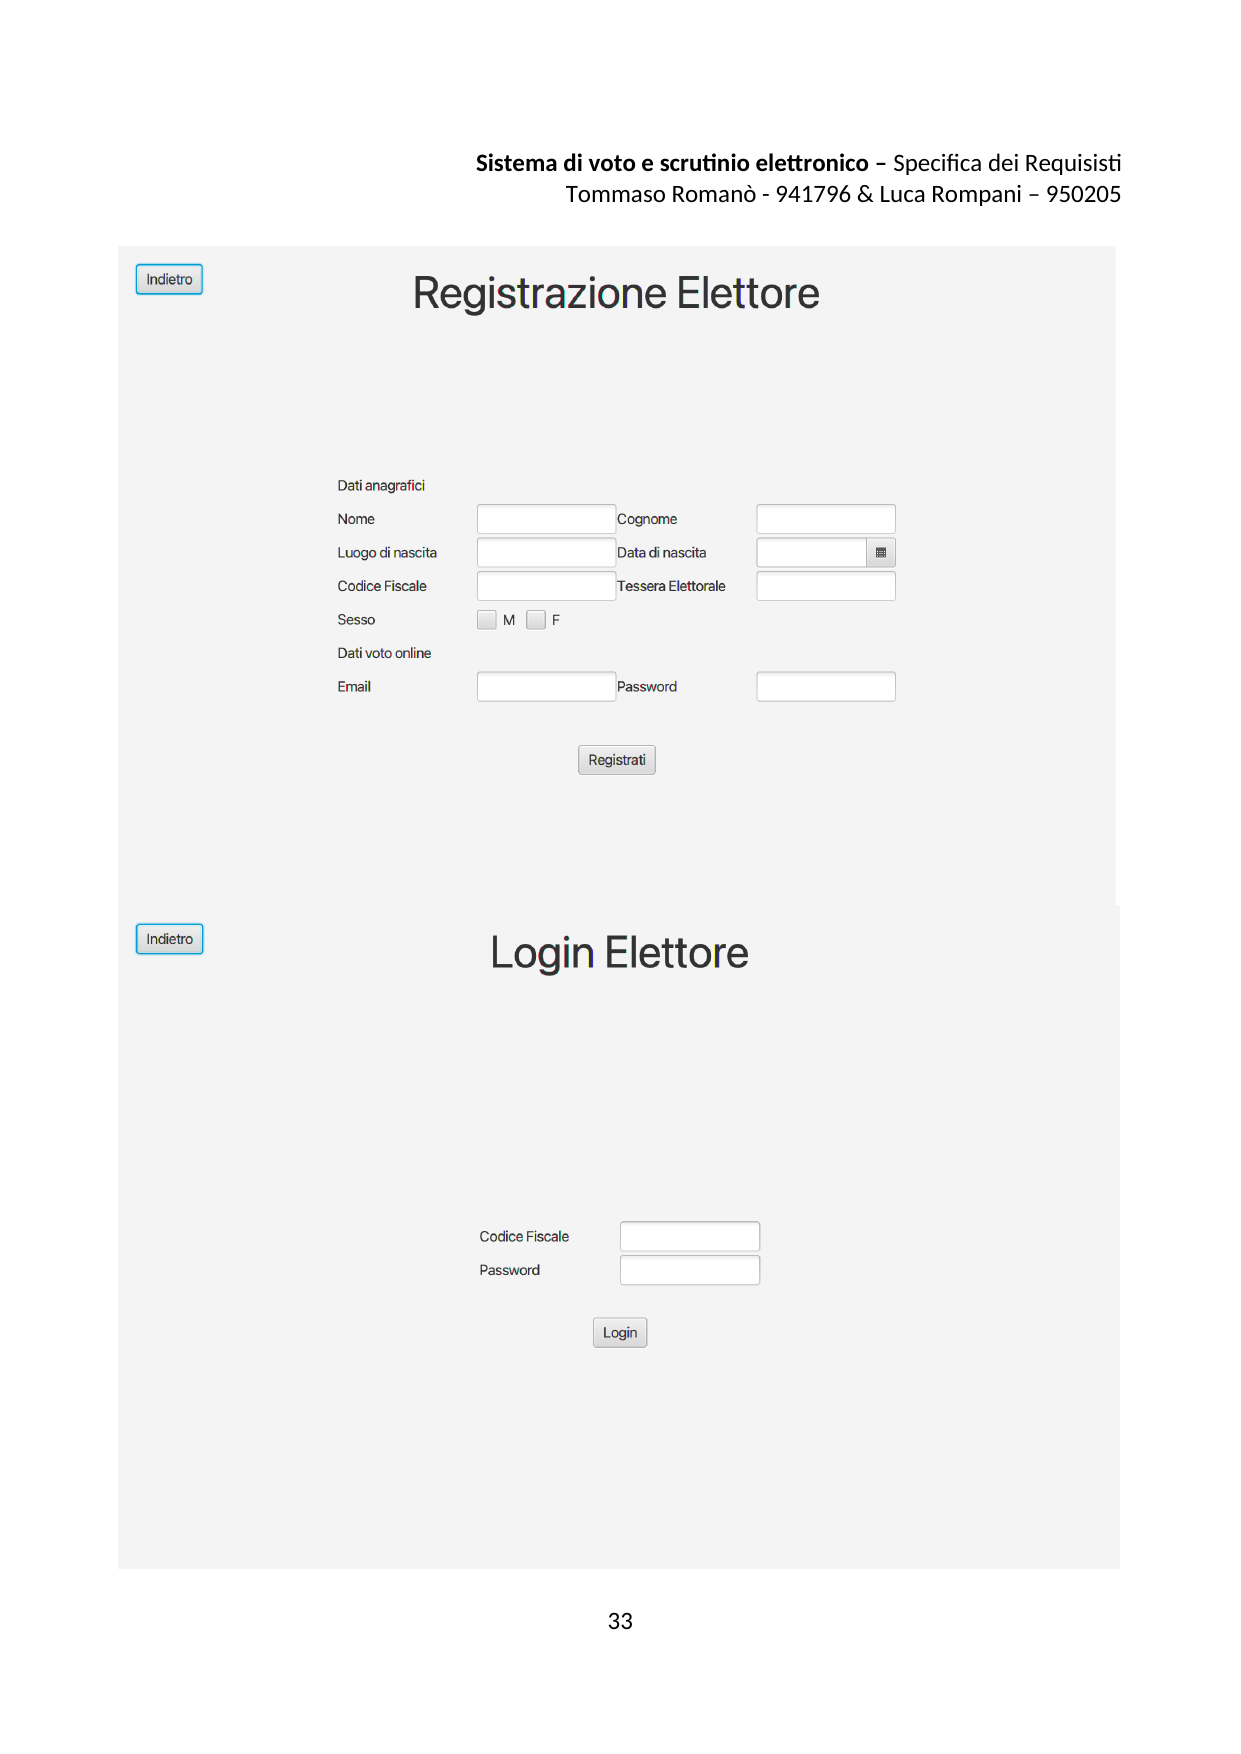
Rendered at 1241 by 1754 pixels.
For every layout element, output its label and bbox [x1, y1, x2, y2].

picture [118, 246, 1121, 1569]
